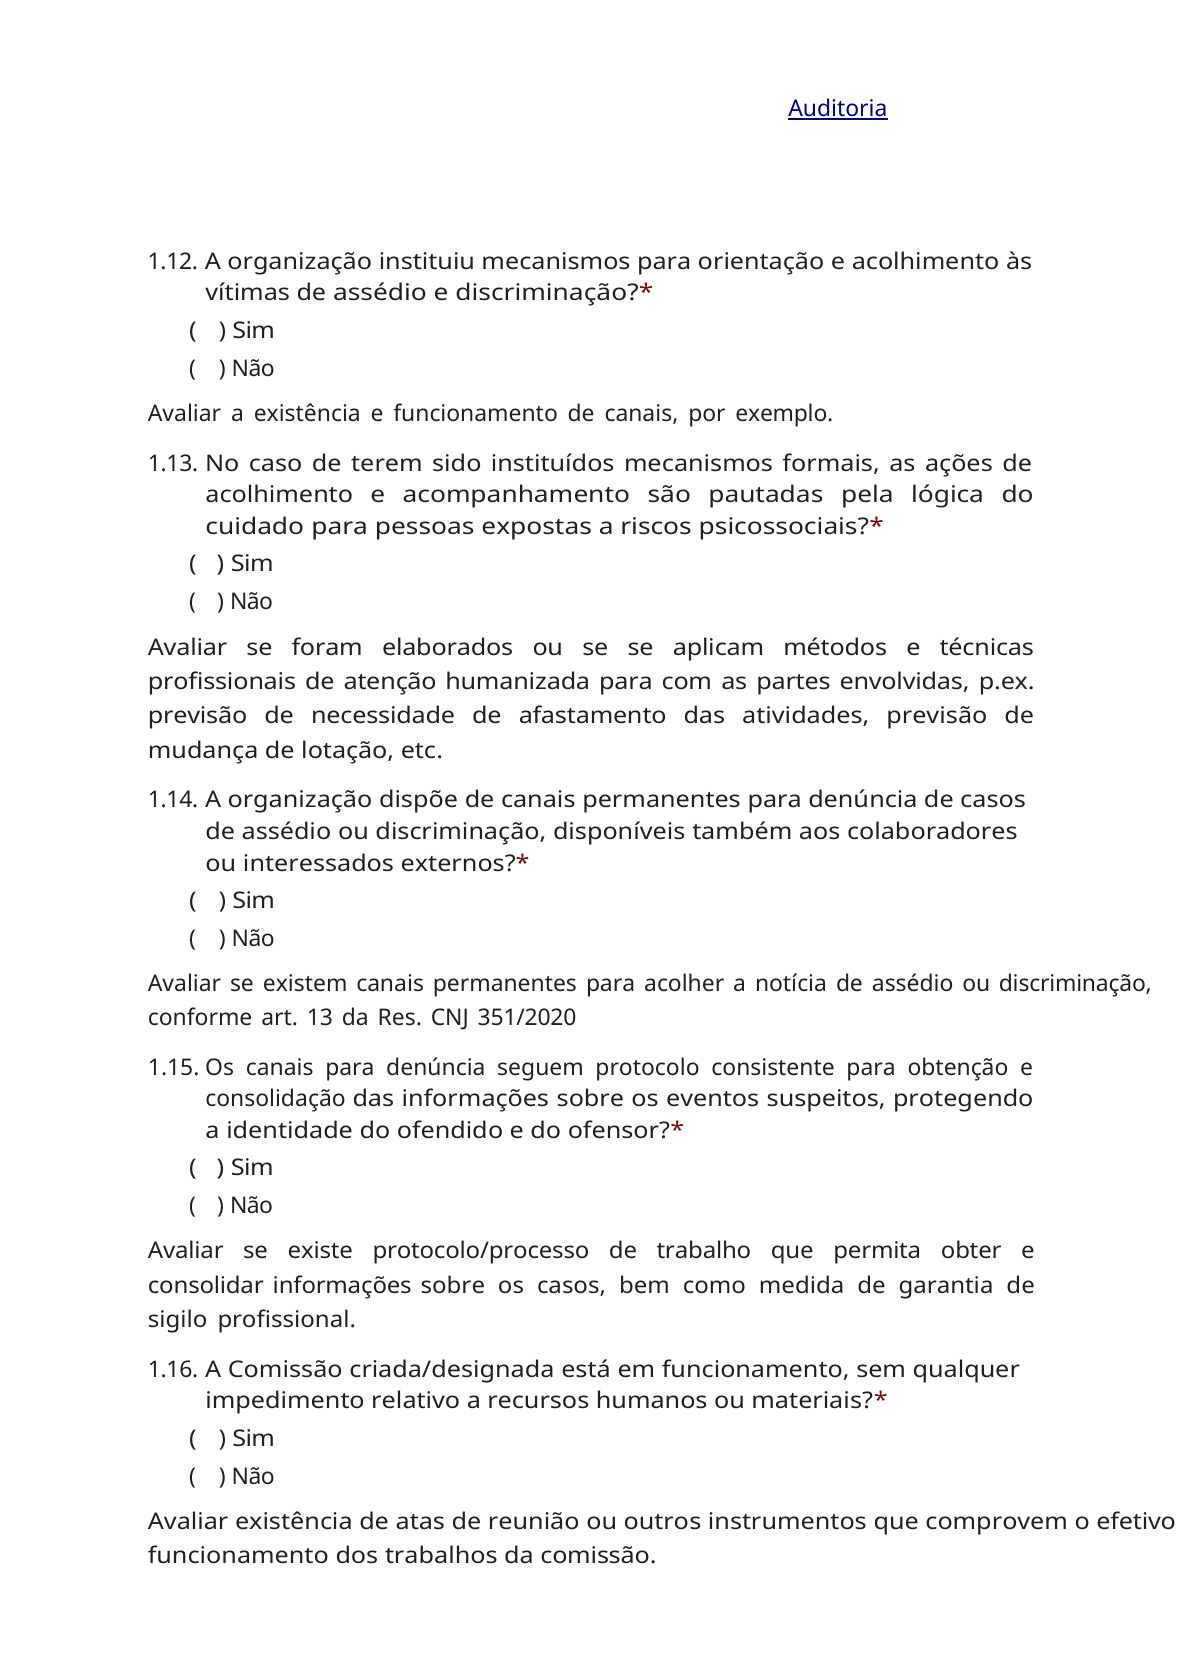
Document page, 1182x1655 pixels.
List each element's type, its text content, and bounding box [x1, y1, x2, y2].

list Os canais para denúncia seguem protocolo consistente para obtenção e consolidação das informações sobre os eventos suspeitos, protegendo a identidade do ofendido e do ofensor?* [148, 1051, 1034, 1145]
text ( ) Não [189, 1189, 1181, 1220]
text Avaliar a existência e funcionamento de canais, por exemplo. [148, 397, 1181, 428]
text ( ) Não [189, 351, 1181, 383]
list No caso de terem sido instituídos mecanismos formais, as ações de acolhimento e acompanhamento são pautadas pela lógica do cuidado para pessoas expostas a riscos psicossociais?* [148, 447, 1034, 541]
text ( ) Não [189, 1459, 1181, 1491]
text ( ) Sim [189, 1422, 1181, 1453]
text ( ) Sim [189, 884, 1181, 915]
text ( ) Sim [189, 1151, 1181, 1182]
text Avaliar se existe protocolo/processo de trabalho que permita obter e consolidar informações sobre os casos, bem como medida de garantia de sigilo profissional. [148, 1234, 1034, 1334]
text conforme art. 13 da Res. CNJ 351/2020 [148, 1001, 1181, 1032]
text Avaliar se foram elaborados ou se se aplicam métodos e técnicas profissionais de atenção humanizada para com as partes envolvidas, p.ex. previsão de necessidade de afastamento das atividades, previsão de mudança de lotação, etc. [148, 630, 1034, 765]
text ( ) Não [189, 922, 1181, 953]
text ( ) Sim [189, 314, 1181, 345]
list A organização dispõe de canais permanentes para denúncia de casos de assédio ou discriminação, disponíveis também aos colaboradores ou interessados externos?* [148, 783, 1034, 878]
text ( ) Não [189, 585, 1181, 616]
text funcionamento dos trabalhos da comissão. [148, 1539, 1181, 1570]
text ( ) Sim [189, 547, 1181, 578]
list A Comissão criada/designada está em funcionamento, sem qualquer impedimento relativo a recursos humanos ou materiais?* [148, 1353, 1034, 1416]
text Avaliar existência de atas de reunião ou outros instrumentos que comprovem o efetivo [148, 1505, 1181, 1536]
list A organização instituiu mecanismos para orientação e acolhimento às vítimas de assédio e discriminação?* [147, 245, 1034, 308]
text Avaliar se existem canais permanentes para acolher a notícia de assédio ou discriminação, [148, 967, 1181, 998]
